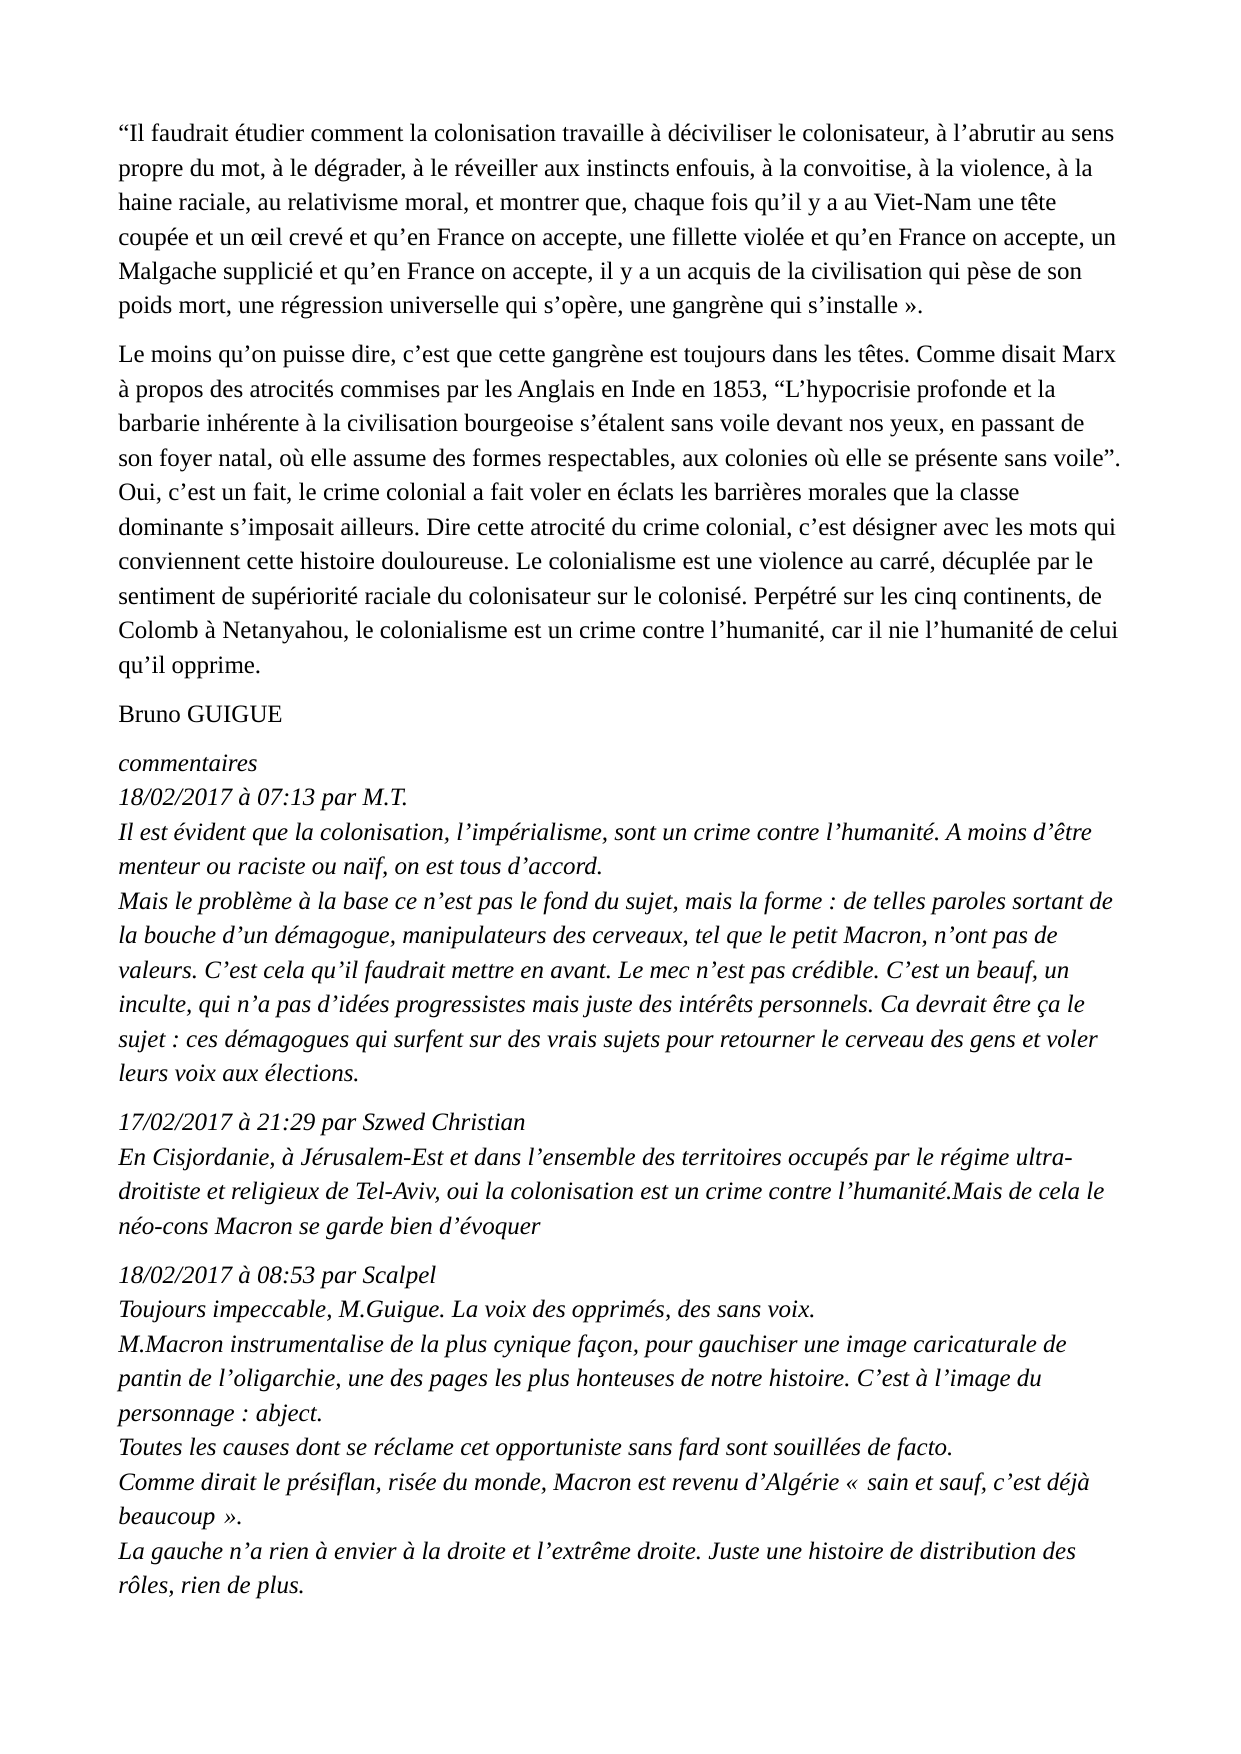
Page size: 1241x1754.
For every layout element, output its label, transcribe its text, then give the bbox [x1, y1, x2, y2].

text commentaires 18/02/2017 à 07:13 par M.T. Il est évident que la colonisation, l’impérialisme, sont un crime contre l’humanité. A moins d’être menteur ou raciste ou naïf, on est tous d’accord. Mais le problème à la base ce n’est pas le fond du sujet, mais la forme : de telles paroles sortant de la bouche d’un démagogue, manipulateurs des cerveaux, tel que le petit Macron, n’ont pas de valeurs. C’est cela qu’il faudrait mettre en avant. Le mec n’est pas crédible. C’est un beauf, un inculte, qui n’a pas d’idées progressistes mais juste des intérêts personnels. Ca devrait être ça le sujet : ces démagogues qui surfent sur des vrais sujets pour retourner le cerveau des gens et voler leurs voix aux élections. [118, 748, 1122, 1087]
text Le moins qu’on puisse dire, c’est que cette gangrène est toujours dans les têtes. Comme disait Marx à propos des atrocités commises par les Anglais en Inde en 1853, “L’hypocrisie profonde et la barbarie inhérente à la civilisation bourgeoise s’étalent sans voile devant nos yeux, en passant de son foyer natal, où elle assume des formes respectables, aux colonies où elle se présente sans voile”. Oui, c’est un fait, le crime colonial a fait voler en éclats les barrières morales que la classe dominante s’imposait ailleurs. Dire cette atrocité du crime colonial, c’est désigner avec les mots qui conviennent cette histoire douloureuse. Le colonialisme est une violence au carré, décuplée par le sentiment de supériorité raciale du colonisateur sur le colonisé. Perpétré sur les cinq continents, de Colomb à Netanyahou, le colonialisme est un crime contre l’humanité, car il nie l’humanité de celui qu’il opprime. [118, 339, 1122, 679]
text 18/02/2017 à 08:53 par Scalpel Toujours impeccable, M.Guigue. La voix des opprimés, des sans voix. M.Macron instrumentalise de la plus cynique façon, pour gauchiser une image caricaturale de pantin de l’oligarchie, une des pages les plus honteuses de notre histoire. C’est à l’image du personnage : abject. Toutes les causes dont se réclame cet opportuniste sans fard sont souillées de facto. Comme dirait le présiflan, risée du monde, Macron est revenu d’Algérie « sain et sauf, c’est déjà beaucoup ». La gauche n’a rien à envier à la droite et l’extrême droite. Juste une histoire de distribution des rôles, rien de plus. [118, 1260, 1122, 1599]
text “Il faudrait étudier comment la colonisation travaille à déciviliser le colonisateur, à l’abrutir au sens propre du mot, à le dégrader, à le réveiller aux instincts enfouis, à la convoitise, à la violence, à la haine raciale, au relativisme moral, et montrer que, chaque fois qu’il y a au Viet-Nam une tête coupée et un œil crevé et qu’en France on accepte, une fillette violée et qu’en France on accepte, un Malgache supplicié et qu’en France on accepte, il y a un acquis de la civilisation qui pèse de son poids mort, une régression universelle qui s’opère, une gangrène qui s’installe ». [118, 118, 1122, 319]
text 17/02/2017 à 21:29 par Szwed Christian En Cisjordanie, à Jérusalem-Est et dans l’ensemble des territoires occupés par le régime ultra-droitiste et religieux de Tel-Aviv, oui la colonisation est un crime contre l’humanité.Mais de cela le néo-cons Macron se garde bien d’évoquer [118, 1107, 1122, 1239]
text Bruno GUIGUE [118, 699, 1122, 728]
